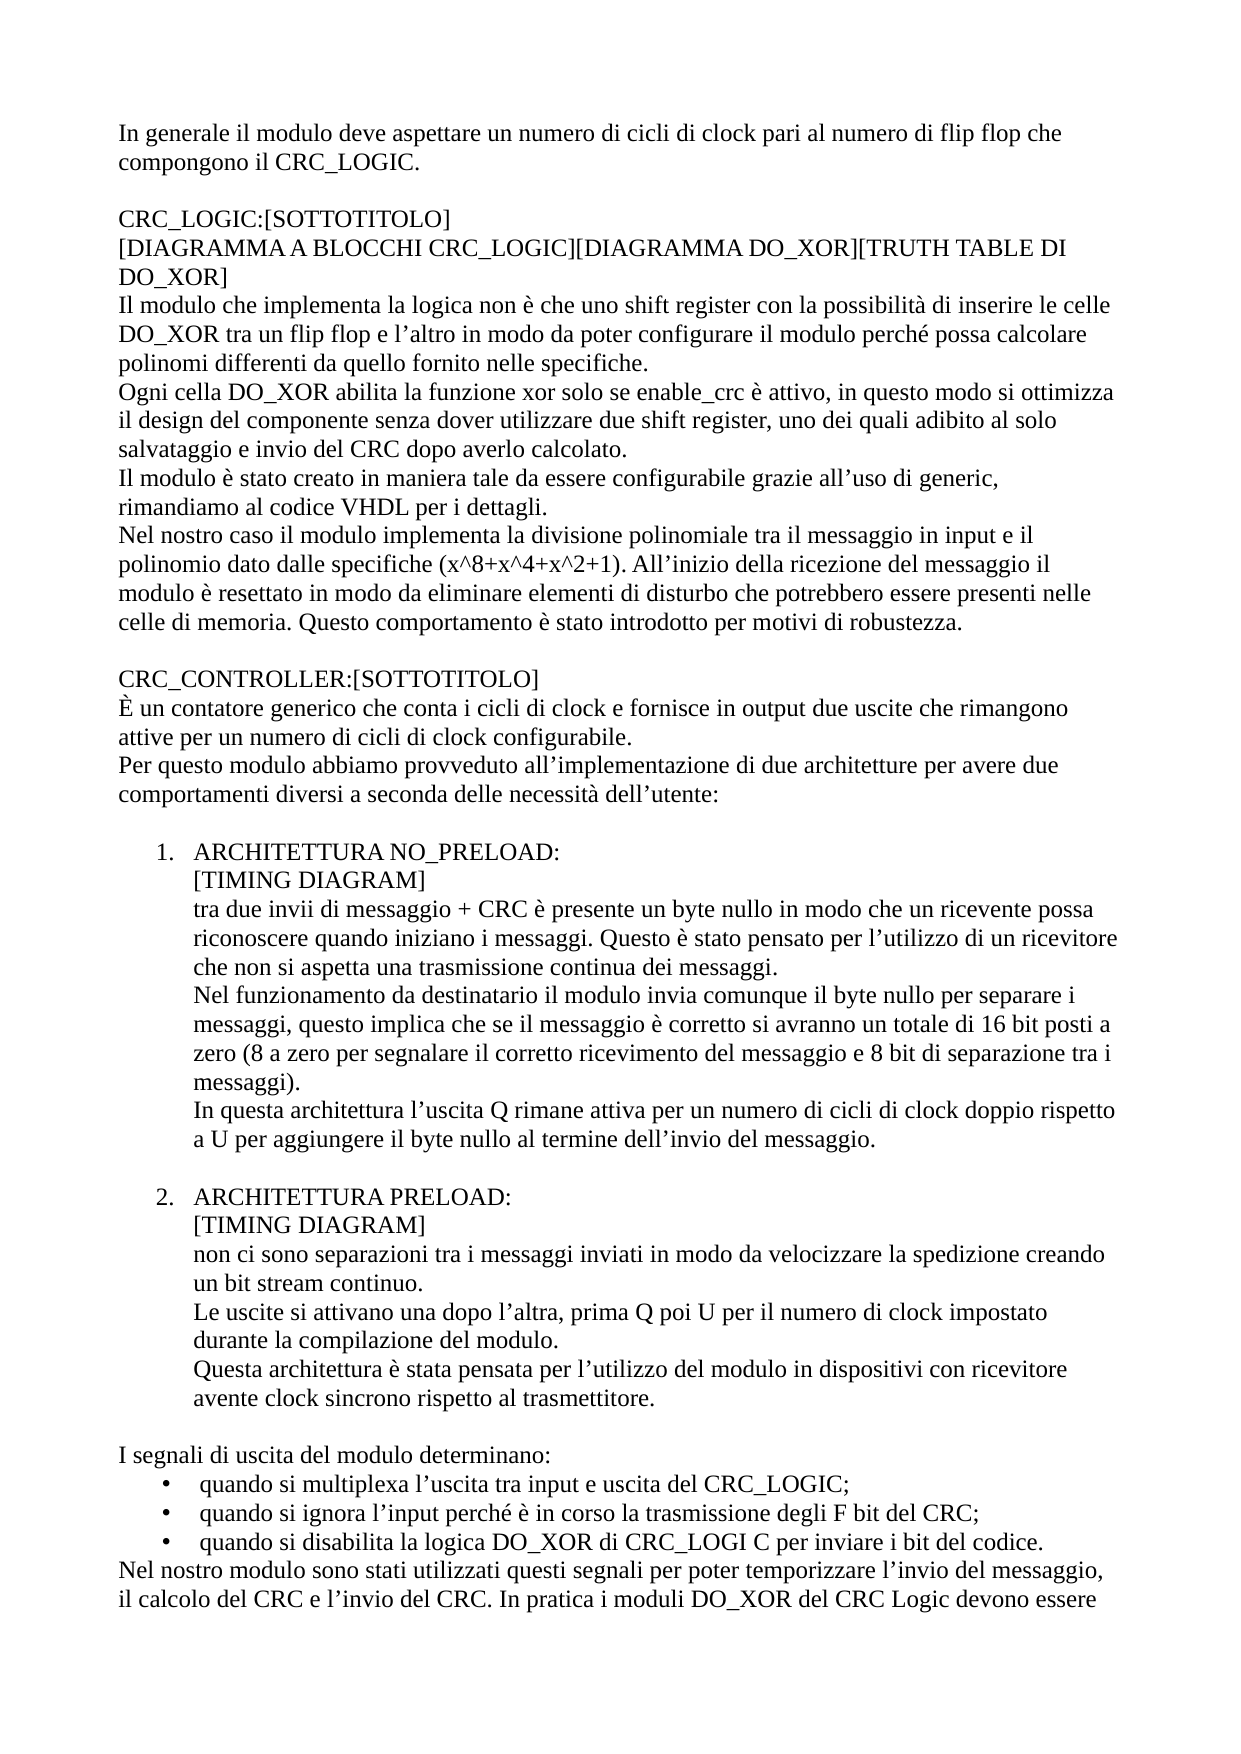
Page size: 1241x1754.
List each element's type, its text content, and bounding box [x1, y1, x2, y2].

text CRC_CONTROLLER:[SOTTOTITOLO] [118, 664, 1122, 693]
text Ogni cella DO_XOR abilita la funzione xor solo se enable_crc è attivo, in questo modo si ottimizza il design del componente senza dover utilizzare due shift register, uno dei quali adibito al solo salvataggio e invio del CRC dopo averlo calcolato. [118, 377, 1122, 463]
text [DIAGRAMMA A BLOCCHI CRC_LOGIC][DIAGRAMMA DO_XOR][TRUTH TABLE DI DO_XOR] [118, 233, 1122, 291]
text Nel nostro modulo sono stati utilizzati questi segnali per poter temporizzare l’invio del messaggio, il calcolo del CRC e l’invio del CRC. In pratica i moduli DO_XOR del CRC Logic devono essere [118, 1556, 1122, 1613]
list quando si ignora l’input perché è in corso la trasmissione degli F bit del CRC; [162, 1498, 1122, 1527]
text È un contatore generico che conta i cicli di clock e fornisce in output due uscite che rimangono attive per un numero di cicli di clock configurabile. [118, 693, 1122, 751]
text Il modulo è stato creato in maniera tale da essere configurabile grazie all’uso di generic, rimandiamo al codice VHDL per i dettagli. [118, 463, 1122, 521]
list ARCHITETTURA PRELOAD: [156, 1182, 1122, 1211]
text CRC_LOGIC:[SOTTOTITOLO] [118, 204, 1122, 233]
list quando si disabilita la logica DO_XOR di CRC_LOGI C per inviare i bit del codice. [162, 1527, 1122, 1556]
list quando si multiplexa l’uscita tra input e uscita del CRC_LOGIC; [162, 1469, 1122, 1498]
text Nel nostro caso il modulo implementa la divisione polinomiale tra il messaggio in input e il polinomio dato dalle specifiche (x^8+x^4+x^2+1). All’inizio della ricezione del messaggio il modulo è resettato in modo da eliminare elementi di disturbo che potrebbero essere presenti nelle celle di memoria. Questo comportamento è stato introdotto per motivi di robustezza. [118, 521, 1122, 636]
list Questa architettura è stata pensata per l’utilizzo del modulo in dispositivi con ricevitore avente clock sincrono rispetto al trasmettitore. [156, 1354, 1122, 1412]
list In questa architettura l’uscita Q rimane attiva per un numero di cicli di clock doppio rispetto a U per aggiungere il byte nullo al termine dell’invio del messaggio. [156, 1096, 1122, 1153]
text Per questo modulo abbiamo provveduto all’implementazione di due architetture per avere due comportamenti diversi a seconda delle necessità dell’utente: [118, 751, 1122, 808]
list [TIMING DIAGRAM] [156, 866, 1122, 894]
text Il modulo che implementa la logica non è che uno shift register con la possibilità di inserire le celle DO_XOR tra un flip flop e l’altro in modo da poter configurare il modulo perché possa calcolare polinomi differenti da quello fornito nelle specifiche. [118, 291, 1122, 377]
list tra due invii di messaggio + CRC è presente un byte nullo in modo che un ricevente possa riconoscere quando iniziano i messaggi. Questo è stato pensato per l’utilizzo di un ricevitore che non si aspetta una trasmissione continua dei messaggi. [156, 894, 1122, 981]
list [TIMING DIAGRAM] [156, 1211, 1122, 1239]
list ARCHITETTURA NO_PRELOAD: [156, 837, 1122, 866]
list non ci sono separazioni tra i messaggi inviati in modo da velocizzare la spedizione creando un bit stream continuo. [156, 1239, 1122, 1297]
text I segnali di uscita del modulo determinano: [118, 1441, 1122, 1469]
text In generale il modulo deve aspettare un numero di cicli di clock pari al numero di flip flop che compongono il CRC_LOGIC. [118, 118, 1122, 176]
list Nel funzionamento da destinatario il modulo invia comunque il byte nullo per separare i messaggi, questo implica che se il messaggio è corretto si avranno un totale di 16 bit posti a zero (8 a zero per segnalare il corretto ricevimento del messaggio e 8 bit di separazione tra i messaggi). [156, 981, 1122, 1096]
list Le uscite si attivano una dopo l’altra, prima Q poi U per il numero di clock impostato durante la compilazione del modulo. [156, 1297, 1122, 1354]
